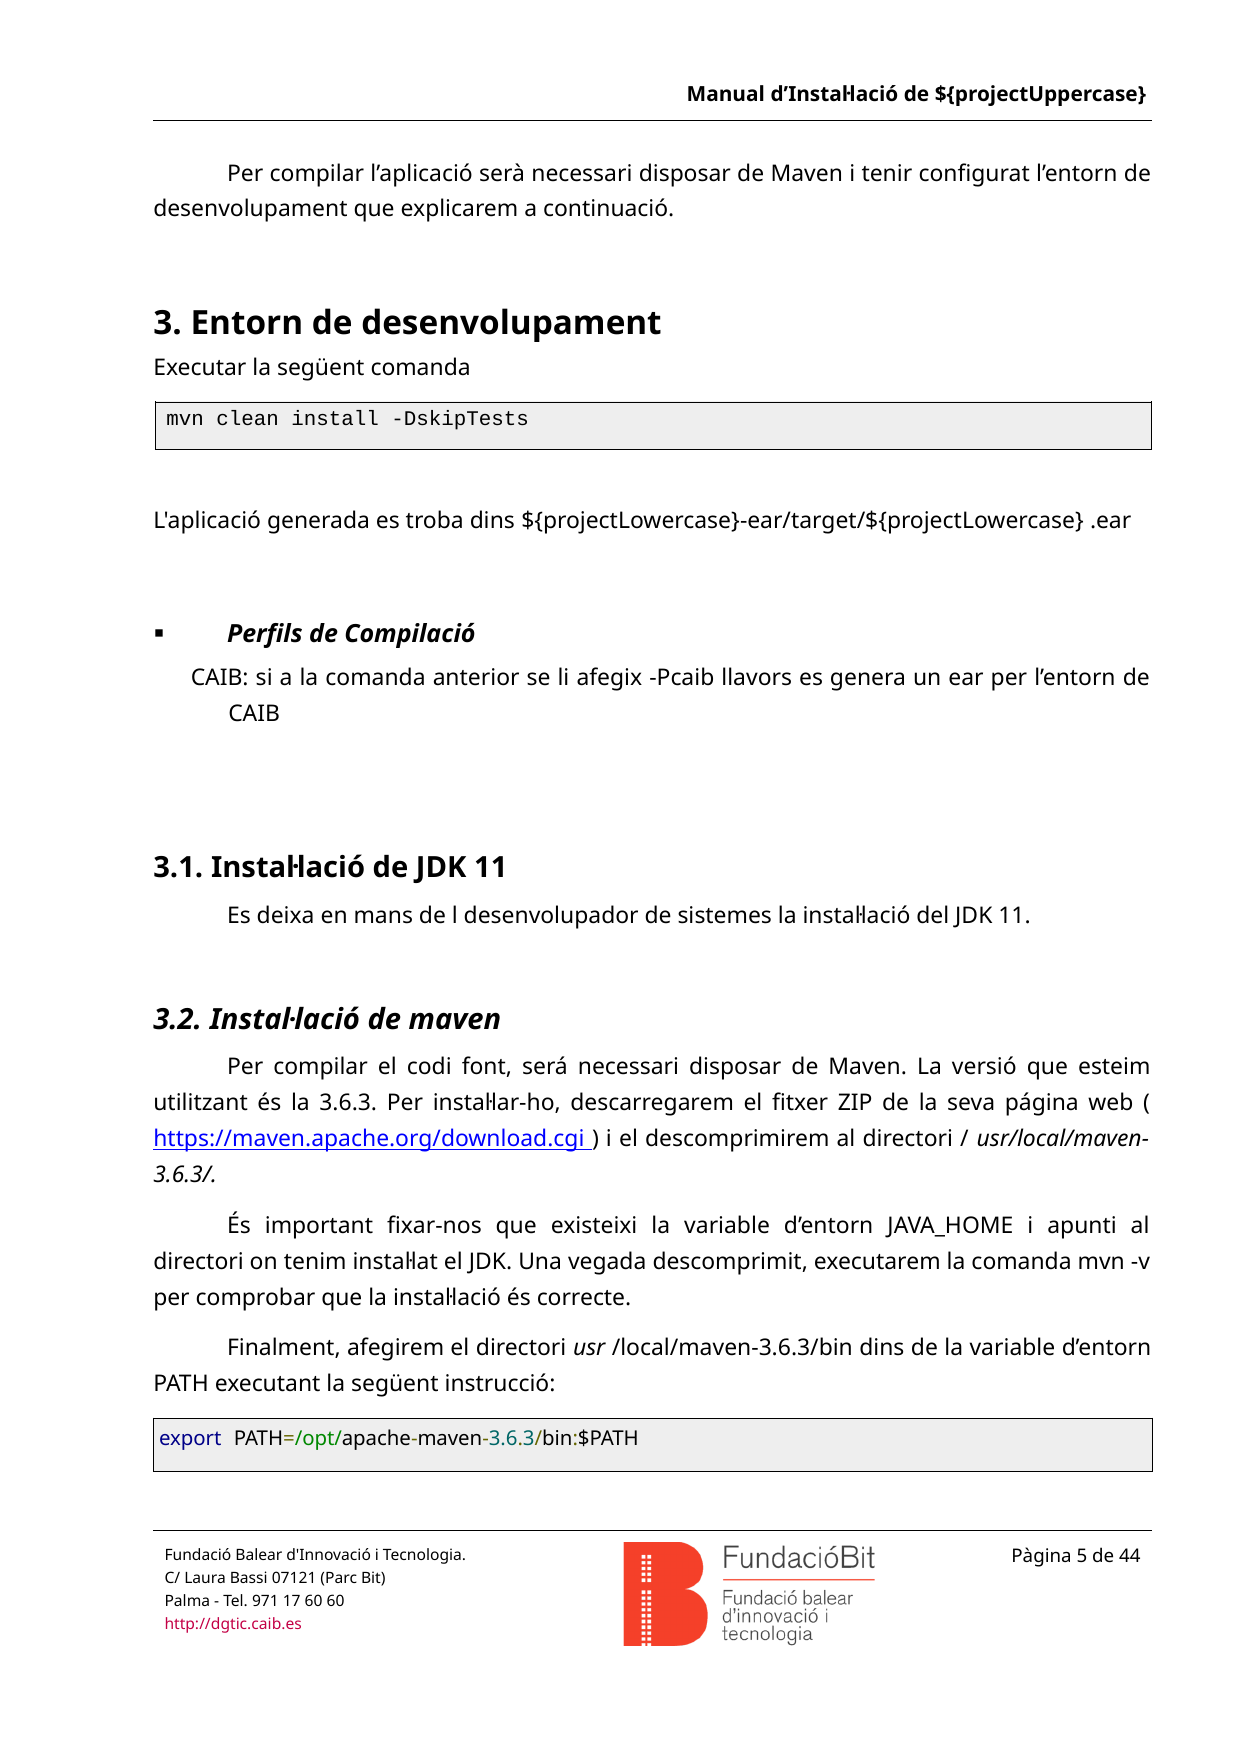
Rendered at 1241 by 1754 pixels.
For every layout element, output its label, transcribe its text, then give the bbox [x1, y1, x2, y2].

subtitle Instal·lació de maven [153, 998, 1152, 1038]
text Per compilar el codi font, será necessari disposar de Maven. La versió que esteim utilitzant és la 3.6.3. Per instal·lar-ho, descarregarem el fitxer ZIP de la seva página web ( https://maven.apache.org/download.cgi ) i el descomprimirem al directori / usr/local/maven-3.6.3/. [153, 1050, 1152, 1189]
text L'aplicació generada es troba dins ${projectLowercase}-ear/target/${projectLowercase} .ear [153, 504, 1152, 535]
table_header export PATH=/opt/apache-maven-3.6.3/bin:$PATH [154, 1419, 1152, 1471]
picture [623, 1542, 875, 1646]
text CAIB: si a la comanda anterior se li afegix -Pcaib llavors es genera un ear per l’entorn de CAIB [191, 661, 1152, 728]
text Finalment, afegirem el directori usr /local/maven-3.6.3/bin dins de la variable d’entorn PATH executant la següent instrucció: [153, 1331, 1152, 1398]
text Executar la següent comanda [153, 351, 1152, 382]
subtitle Instal·lació de JDK 11 [153, 847, 1152, 886]
table_header mvn clean install -DskipTests [156, 403, 1151, 449]
text És important fixar-nos que existeixi la variable d’entorn JAVA_HOME i apunti al directori on tenim instal·lat el JDK. Una vegada descomprimit, executarem la comanda mvn -v per comprobar que la instal·lació és correcte. [153, 1209, 1152, 1312]
text Es deixa en mans de l desenvolupador de sistemes la instal·lació del JDK 11. [153, 899, 1152, 930]
subtitle Perfils de Compilació [153, 616, 1152, 649]
text Per compilar l’aplicació serà necessari disposar de Maven i tenir configurat l’entorn de desenvolupament que explicarem a continuació. [153, 156, 1152, 224]
subtitle Entorn de desenvolupament [153, 299, 1152, 344]
